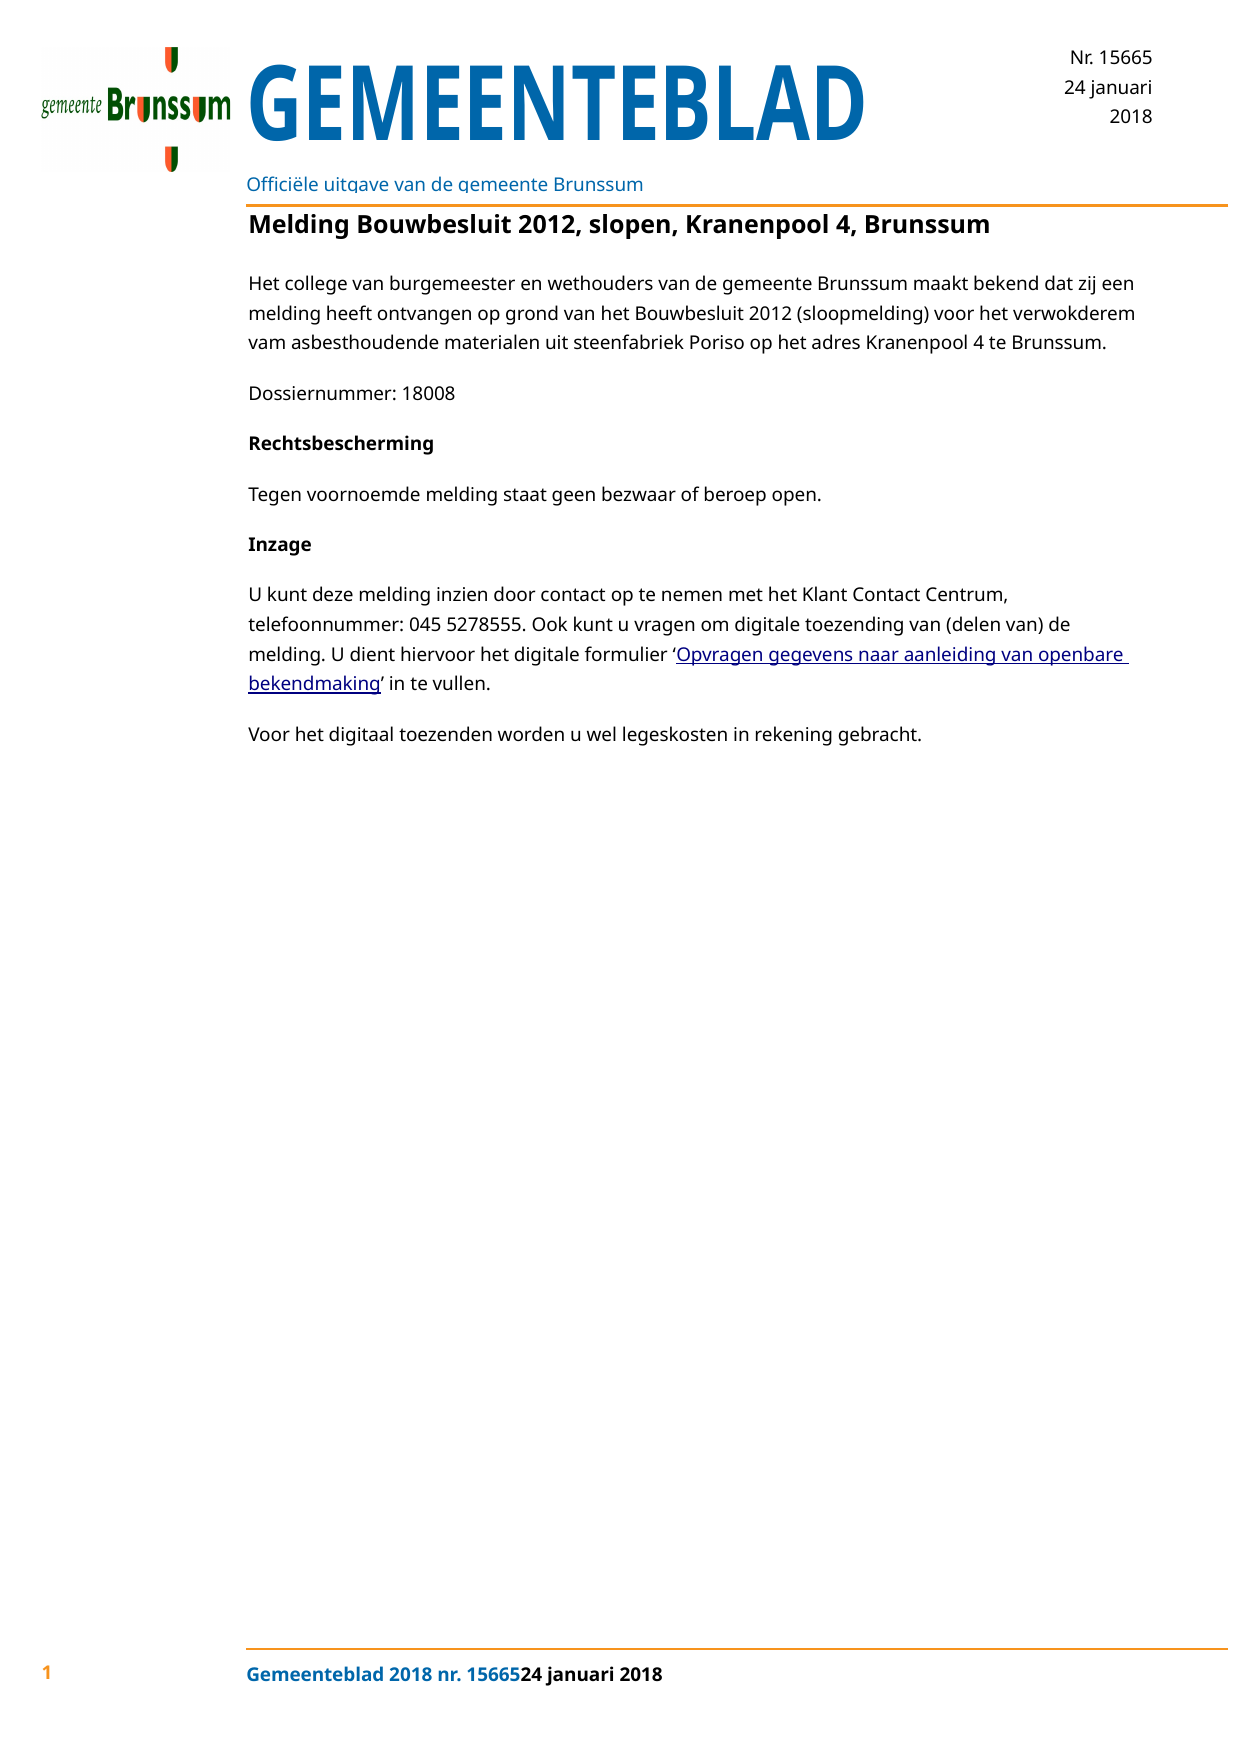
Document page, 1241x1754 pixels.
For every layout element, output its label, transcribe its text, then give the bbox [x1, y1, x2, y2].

text Dossiernummer: 18008 [248, 380, 1152, 406]
text U kunt deze melding inzien door contact op te nemen met het Klant Contact Centrum, telefoonnummer: 045 5278555. Ook kunt u vragen om digitale toezending van (delen van) de melding. U dient hiervoor het digitale formulier ‘Opvragen gegevens naar aanleiding van openbare bekendmaking’ in te vullen. [248, 582, 1152, 696]
text Tegen voornoemde melding staat geen bezwaar of beroep open. [248, 481, 1152, 506]
text Inzage [248, 531, 1152, 557]
picture [41, 47, 231, 172]
text Melding Bouwbesluit 2012, slopen, Kranenpool 4, Brunssum [248, 207, 1152, 241]
text Het college van burgemeester en wethouders van de gemeente Brunssum maakt bekend dat zij een melding heeft ontvangen op grond van het Bouwbesluit 2012 (sloopmelding) voor het verwokderem vam asbesthoudende materialen uit steenfabriek Poriso op het adres Kranenpool 4 te Brunssum. [248, 270, 1152, 355]
text Rechtsbescherming [248, 430, 1152, 456]
text Voor het digitaal toezenden worden u wel legeskosten in rekening gebracht. [248, 721, 1152, 746]
